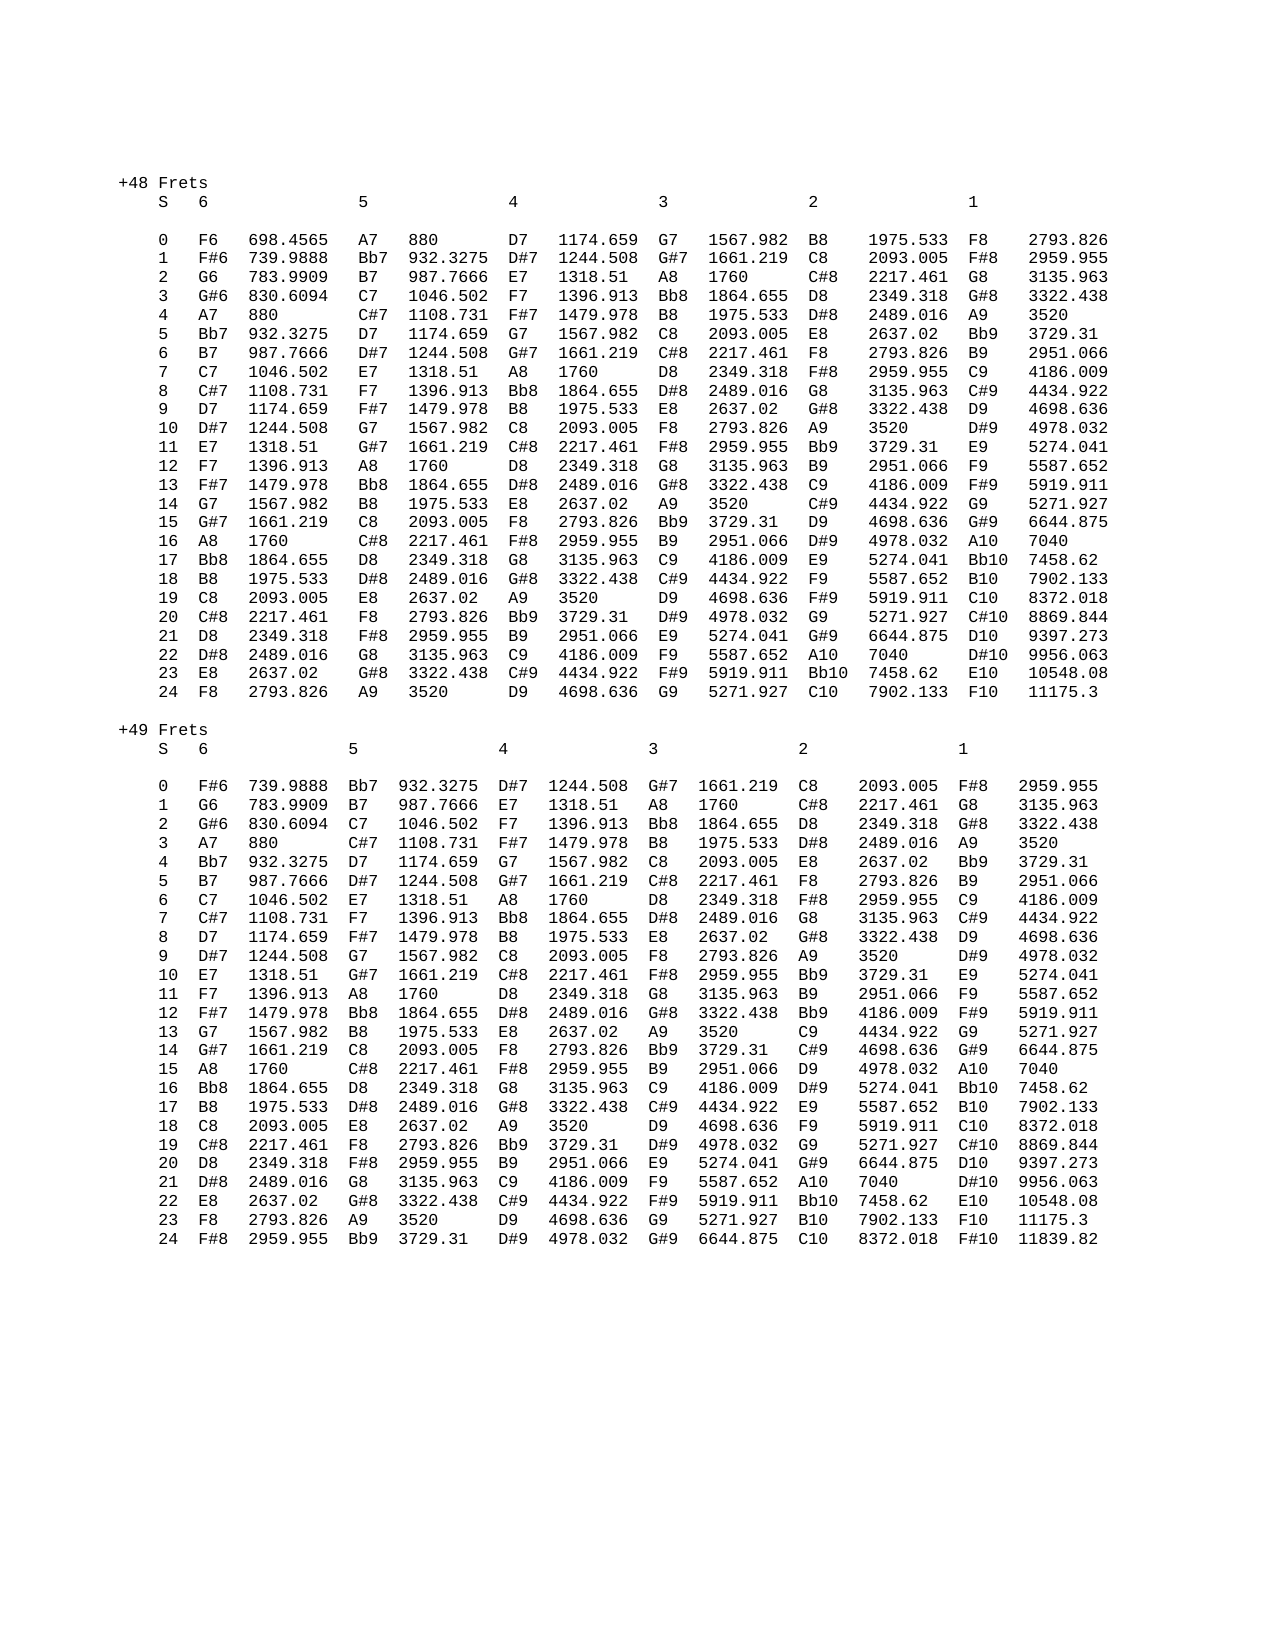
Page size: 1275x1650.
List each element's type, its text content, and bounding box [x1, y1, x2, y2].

text 2 G#6 830.6094 C7 1046.502 F7 1396.913 Bb8 1864.655 D8 2349.318 G#8 3322.438 [118, 816, 1157, 834]
text 24 F8 2793.826 A9 3520 D9 4698.636 G9 5271.927 C10 7902.133 F10 11175.3 [118, 684, 1157, 703]
text 9 D7 1174.659 F#7 1479.978 B8 1975.533 E8 2637.02 G#8 3322.438 D9 4698.636 [118, 401, 1157, 420]
text 3 G#6 830.6094 C7 1046.502 F7 1396.913 Bb8 1864.655 D8 2349.318 G#8 3322.438 [118, 288, 1157, 307]
text 17 Bb8 1864.655 D8 2349.318 G8 3135.963 C9 4186.009 E9 5274.041 Bb10 7458.62 [118, 552, 1157, 571]
text 5 B7 987.7666 D#7 1244.508 G#7 1661.219 C#8 2217.461 F8 2793.826 B9 2951.066 [118, 872, 1157, 891]
text +48 Frets [118, 175, 1157, 193]
text 17 B8 1975.533 D#8 2489.016 G#8 3322.438 C#9 4434.922 E9 5587.652 B10 7902.133 [118, 1098, 1157, 1117]
text 12 F#7 1479.978 Bb8 1864.655 D#8 2489.016 G#8 3322.438 Bb9 4186.009 F#9 5919.911 [118, 1004, 1157, 1023]
text 23 F8 2793.826 A9 3520 D9 4698.636 G9 5271.927 B10 7902.133 F10 11175.3 [118, 1212, 1157, 1231]
text +49 Frets [118, 721, 1157, 740]
text 7 C7 1046.502 E7 1318.51 A8 1760 D8 2349.318 F#8 2959.955 C9 4186.009 [118, 363, 1157, 382]
text 1 G6 783.9909 B7 987.7666 E7 1318.51 A8 1760 C#8 2217.461 G8 3135.963 [118, 797, 1157, 816]
text 18 B8 1975.533 D#8 2489.016 G#8 3322.438 C#9 4434.922 F9 5587.652 B10 7902.133 [118, 571, 1157, 589]
text 2 G6 783.9909 B7 987.7666 E7 1318.51 A8 1760 C#8 2217.461 G8 3135.963 [118, 269, 1157, 288]
text 15 A8 1760 C#8 2217.461 F#8 2959.955 B9 2951.066 D9 4978.032 A10 7040 [118, 1061, 1157, 1080]
text 20 D8 2349.318 F#8 2959.955 B9 2951.066 E9 5274.041 G#9 6644.875 D10 9397.273 [118, 1155, 1157, 1174]
text 14 G#7 1661.219 C8 2093.005 F8 2793.826 Bb9 3729.31 C#9 4698.636 G#9 6644.875 [118, 1042, 1157, 1061]
text 18 C8 2093.005 E8 2637.02 A9 3520 D9 4698.636 F9 5919.911 C10 8372.018 [118, 1117, 1157, 1136]
text 3 A7 880 C#7 1108.731 F#7 1479.978 B8 1975.533 D#8 2489.016 A9 3520 [118, 834, 1157, 853]
text 14 G7 1567.982 B8 1975.533 E8 2637.02 A9 3520 C#9 4434.922 G9 5271.927 [118, 495, 1157, 514]
text 0 F#6 739.9888 Bb7 932.3275 D#7 1244.508 G#7 1661.219 C8 2093.005 F#8 2959.955 [118, 778, 1157, 797]
text 16 A8 1760 C#8 2217.461 F#8 2959.955 B9 2951.066 D#9 4978.032 A10 7040 [118, 533, 1157, 552]
text 5 Bb7 932.3275 D7 1174.659 G7 1567.982 C8 2093.005 E8 2637.02 Bb9 3729.31 [118, 326, 1157, 344]
text 0 F6 698.4565 A7 880 D7 1174.659 G7 1567.982 B8 1975.533 F8 2793.826 [118, 231, 1157, 250]
text 10 D#7 1244.508 G7 1567.982 C8 2093.005 F8 2793.826 A9 3520 D#9 4978.032 [118, 420, 1157, 439]
text 22 E8 2637.02 G#8 3322.438 C#9 4434.922 F#9 5919.911 Bb10 7458.62 E10 10548.08 [118, 1193, 1157, 1212]
text 22 D#8 2489.016 G8 3135.963 C9 4186.009 F9 5587.652 A10 7040 D#10 9956.063 [118, 646, 1157, 665]
text 4 Bb7 932.3275 D7 1174.659 G7 1567.982 C8 2093.005 E8 2637.02 Bb9 3729.31 [118, 853, 1157, 872]
text 11 E7 1318.51 G#7 1661.219 C#8 2217.461 F#8 2959.955 Bb9 3729.31 E9 5274.041 [118, 439, 1157, 457]
text 21 D#8 2489.016 G8 3135.963 C9 4186.009 F9 5587.652 A10 7040 D#10 9956.063 [118, 1174, 1157, 1193]
text 19 C8 2093.005 E8 2637.02 A9 3520 D9 4698.636 F#9 5919.911 C10 8372.018 [118, 589, 1157, 608]
text 6 B7 987.7666 D#7 1244.508 G#7 1661.219 C#8 2217.461 F8 2793.826 B9 2951.066 [118, 344, 1157, 363]
text 7 C#7 1108.731 F7 1396.913 Bb8 1864.655 D#8 2489.016 G8 3135.963 C#9 4434.922 [118, 910, 1157, 929]
text 15 G#7 1661.219 C8 2093.005 F8 2793.826 Bb9 3729.31 D9 4698.636 G#9 6644.875 [118, 514, 1157, 533]
text 8 C#7 1108.731 F7 1396.913 Bb8 1864.655 D#8 2489.016 G8 3135.963 C#9 4434.922 [118, 382, 1157, 401]
text 13 G7 1567.982 B8 1975.533 E8 2637.02 A9 3520 C9 4434.922 G9 5271.927 [118, 1023, 1157, 1042]
text S 6 5 4 3 2 1 [118, 740, 1157, 759]
text 23 E8 2637.02 G#8 3322.438 C#9 4434.922 F#9 5919.911 Bb10 7458.62 E10 10548.08 [118, 665, 1157, 684]
text 12 F7 1396.913 A8 1760 D8 2349.318 G8 3135.963 B9 2951.066 F9 5587.652 [118, 457, 1157, 476]
text 10 E7 1318.51 G#7 1661.219 C#8 2217.461 F#8 2959.955 Bb9 3729.31 E9 5274.041 [118, 967, 1157, 985]
text 19 C#8 2217.461 F8 2793.826 Bb9 3729.31 D#9 4978.032 G9 5271.927 C#10 8869.844 [118, 1136, 1157, 1155]
text 6 C7 1046.502 E7 1318.51 A8 1760 D8 2349.318 F#8 2959.955 C9 4186.009 [118, 891, 1157, 910]
text 24 F#8 2959.955 Bb9 3729.31 D#9 4978.032 G#9 6644.875 C10 8372.018 F#10 11839.82 [118, 1231, 1157, 1249]
text 16 Bb8 1864.655 D8 2349.318 G8 3135.963 C9 4186.009 D#9 5274.041 Bb10 7458.62 [118, 1080, 1157, 1098]
text 20 C#8 2217.461 F8 2793.826 Bb9 3729.31 D#9 4978.032 G9 5271.927 C#10 8869.844 [118, 608, 1157, 627]
text S 6 5 4 3 2 1 [118, 193, 1157, 212]
text 13 F#7 1479.978 Bb8 1864.655 D#8 2489.016 G#8 3322.438 C9 4186.009 F#9 5919.911 [118, 476, 1157, 495]
text 9 D#7 1244.508 G7 1567.982 C8 2093.005 F8 2793.826 A9 3520 D#9 4978.032 [118, 948, 1157, 967]
text 4 A7 880 C#7 1108.731 F#7 1479.978 B8 1975.533 D#8 2489.016 A9 3520 [118, 307, 1157, 326]
text 8 D7 1174.659 F#7 1479.978 B8 1975.533 E8 2637.02 G#8 3322.438 D9 4698.636 [118, 929, 1157, 948]
text 1 F#6 739.9888 Bb7 932.3275 D#7 1244.508 G#7 1661.219 C8 2093.005 F#8 2959.955 [118, 250, 1157, 269]
text 21 D8 2349.318 F#8 2959.955 B9 2951.066 E9 5274.041 G#9 6644.875 D10 9397.273 [118, 627, 1157, 646]
text 11 F7 1396.913 A8 1760 D8 2349.318 G8 3135.963 B9 2951.066 F9 5587.652 [118, 985, 1157, 1004]
